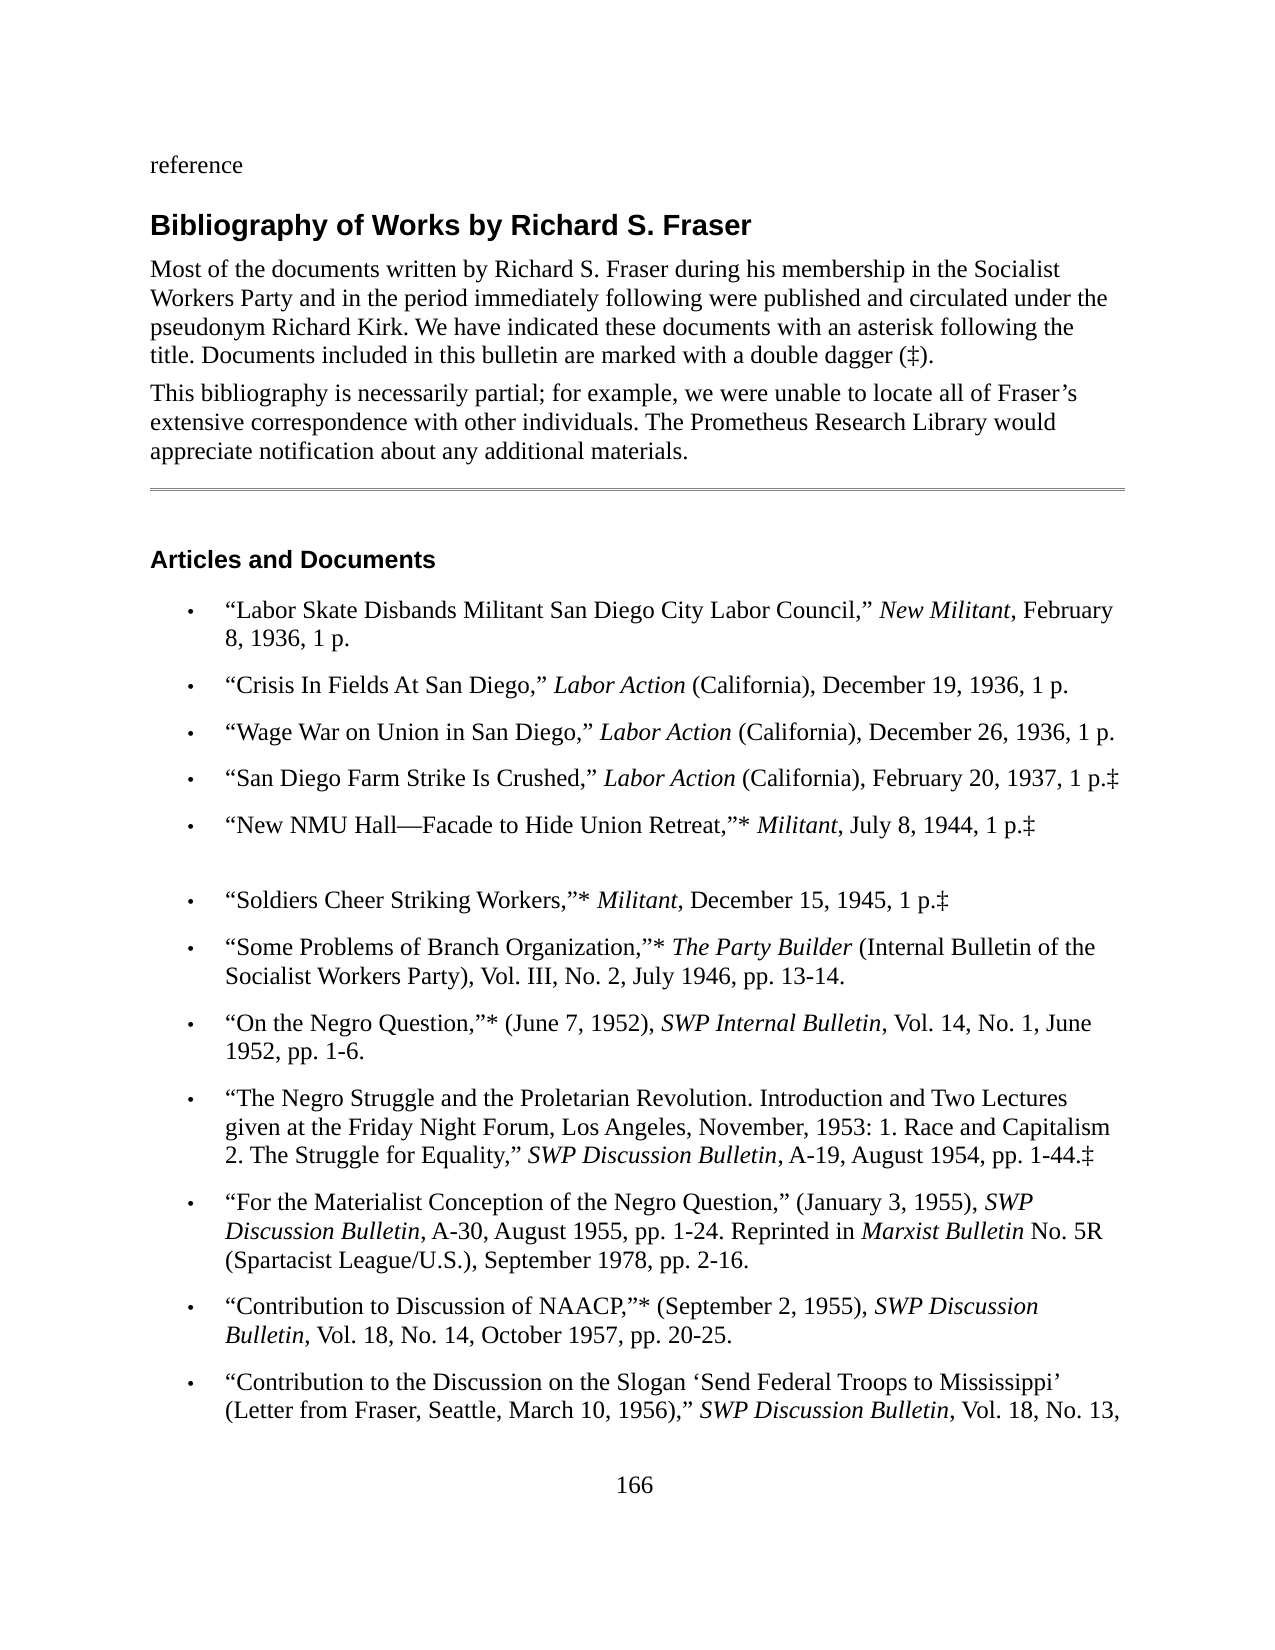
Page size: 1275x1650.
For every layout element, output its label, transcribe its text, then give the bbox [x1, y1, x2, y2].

list “Labor Skate Disbands Militant San Diego City Labor Council,” New Militant, February 8, 1936, 1 p. [187, 595, 1125, 652]
text This bibliography is necessarily partial; for example, we were unable to locate all of Fraser’s extensive correspondence with other individuals. The Prometheus Research Library would appreciate notification about any additional materials. [150, 378, 1125, 464]
list “The Negro Struggle and the Proletarian Revolution. Introduction and Two Lectures given at the Friday Night Forum, Los Angeles, November, 1953: 1. Race and Capitalism 2. The Struggle for Equality,” SWP Discussion Bulletin, A-19, August 1954, pp. 1-44.‡ [187, 1083, 1125, 1169]
list “Contribution to the Discussion on the Slogan ‘Send Federal Troops to Mississippi’ (Letter from Fraser, Seattle, March 10, 1956),” SWP Discussion Bulletin, Vol. 18, No. 13, [187, 1367, 1125, 1424]
list “Crisis In Fields At San Diego,” Labor Action (California), December 19, 1936, 1 p. [187, 670, 1125, 699]
list “On the Negro Question,”* (June 7, 1952), SWP Internal Bulletin, Vol. 14, No. 1, June 1952, pp. 1-6. [187, 1008, 1125, 1065]
subtitle Articles and Documents [150, 544, 1125, 573]
list “Contribution to Discussion of NAACP,”* (September 2, 1955), SWP Discussion Bulletin, Vol. 18, No. 14, October 1957, pp. 20-25. [187, 1291, 1125, 1349]
list “For the Materialist Conception of the Negro Question,” (January 3, 1955), SWP Discussion Bulletin, A-30, August 1955, pp. 1-24. Reprinted in Marxist Bulletin No. 5R (Spartacist League/U.S.), September 1978, pp. 2-16. [187, 1187, 1125, 1273]
list “New NMU Hall—Facade to Hide Union Retreat,”* Militant, July 8, 1944, 1 p.‡ [187, 810, 1125, 868]
list “Some Problems of Branch Organization,”* The Party Builder (Internal Bulletin of the Socialist Workers Party), Vol. III, No. 2, July 1946, pp. 13-14. [187, 932, 1125, 990]
list “San Diego Farm Strike Is Crushed,” Labor Action (California), February 20, 1937, 1 p.‡ [187, 763, 1125, 792]
subtitle Bibliography of Works by Richard S. Fraser [150, 208, 1125, 242]
list “Soldiers Cheer Striking Workers,”* Militant, December 15, 1945, 1 p.‡ [187, 886, 1125, 914]
list “Wage War on Union in San Diego,” Labor Action (California), December 26, 1936, 1 p. [187, 717, 1125, 746]
text Most of the documents written by Richard S. Fraser during his membership in the Socialist Workers Party and in the period immediately following were published and circulated under the pseudonym Richard Kirk. We have indicated these documents with an asterisk following the title. Documents included in this bulletin are marked with a double dagger (‡). [150, 254, 1125, 369]
